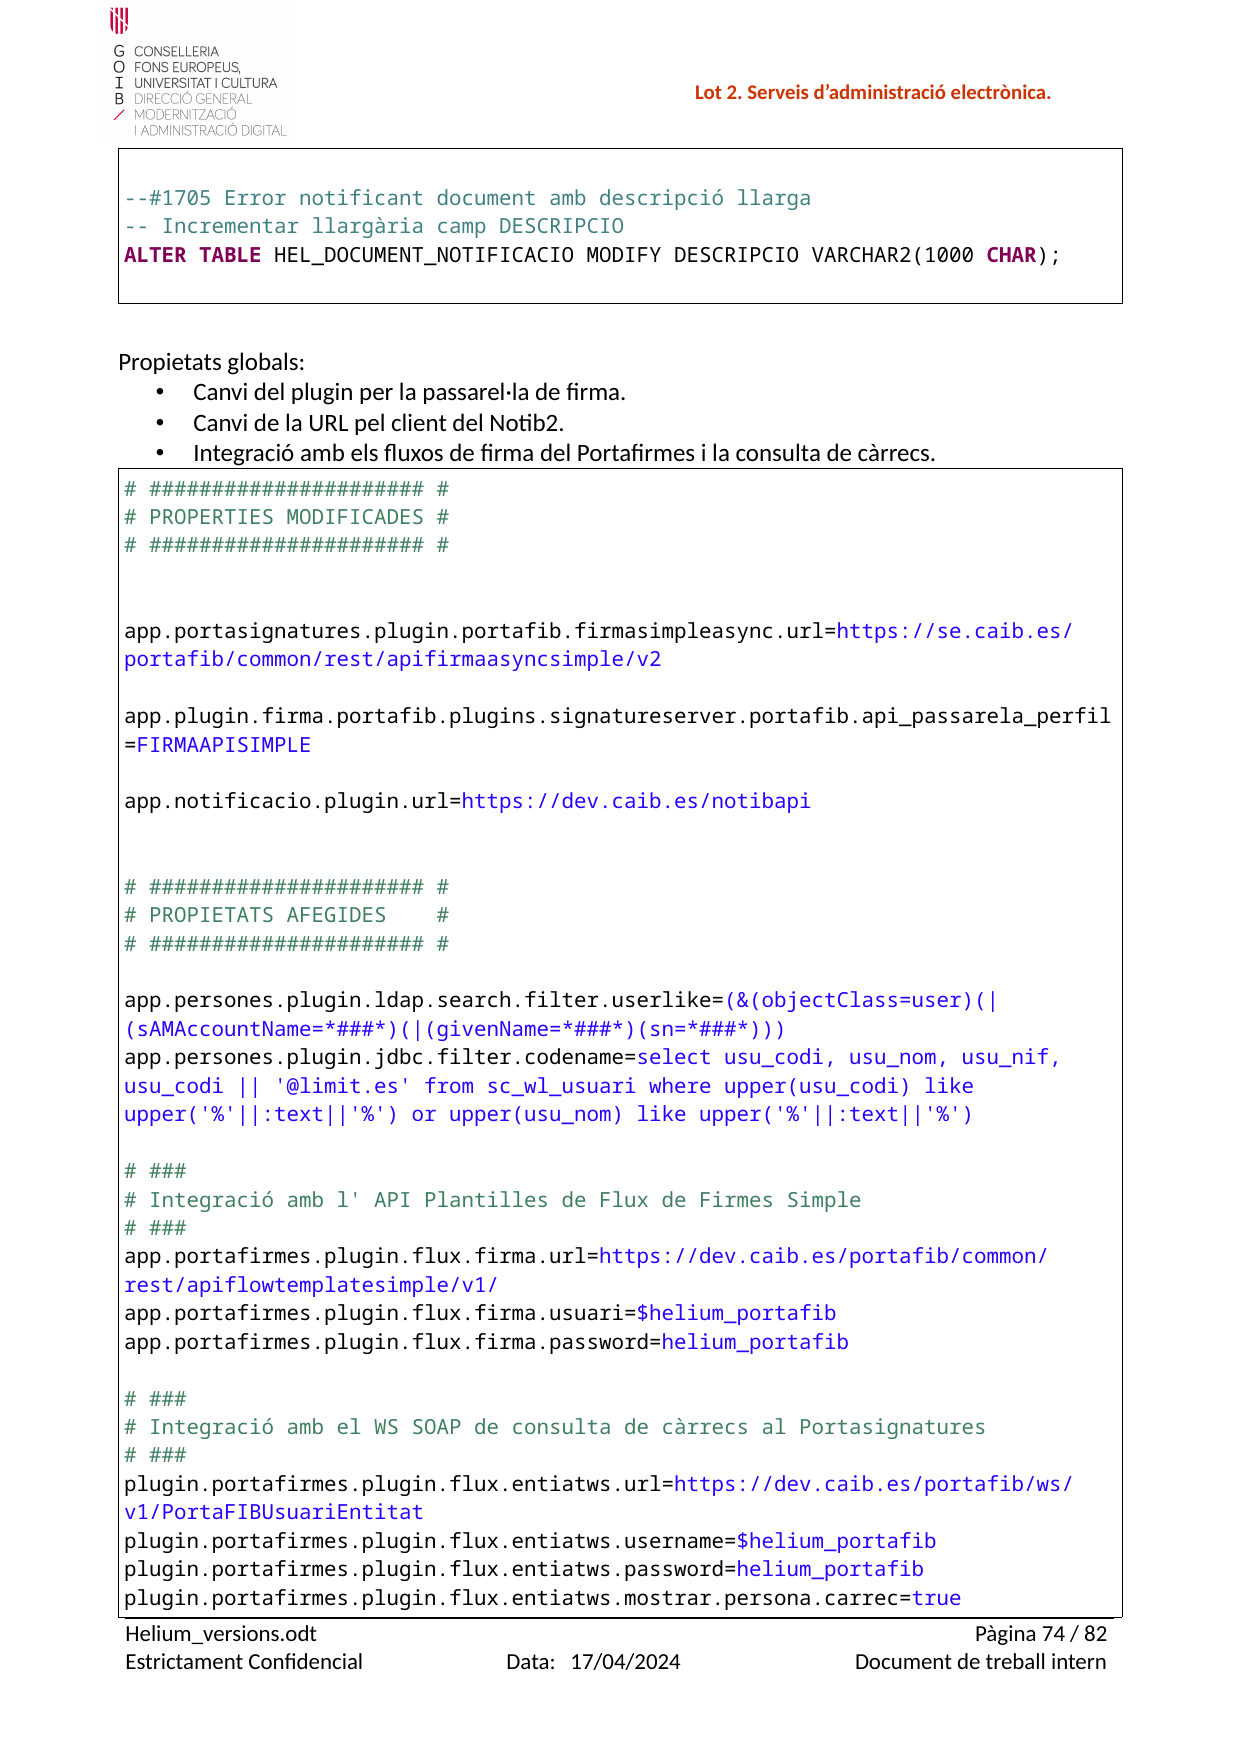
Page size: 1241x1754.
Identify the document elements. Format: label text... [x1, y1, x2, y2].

list Canvi de la URL pel client del Notib2. [156, 407, 1122, 437]
list Integració amb els fluxos de firma del Portafirmes i la consulta de càrrecs. [156, 437, 1122, 468]
picture [100, 0, 297, 144]
list Canvi del plugin per la passarel·la de firma. [156, 376, 1122, 407]
table_header # ###################### # # PROPERTIES MODIFICADES # # ###################### # app.portasignatures.plugin.portafib.firmasimpleasync.url=https://se.caib.es/portafib/common/rest/apifirmaasyncsimple/v2 app.plugin.firma.portafib.plugins.signatureserver.portafib.api_passarela_perfil=FIRMAAPISIMPLE app.notificacio.plugin.url=https://dev.caib.es/notibapi # ###################### # # PROPIETATS AFEGIDES # # ###################### # app.persones.plugin.ldap.search.filter.userlike=(&(objectClass=user)(|(sAMAccountName=*###*)(|(givenName=*###*)(sn=*###*))) app.persones.plugin.jdbc.filter.codename=select usu_codi, usu_nom, usu_nif, usu_codi || '@limit.es' from sc_wl_usuari where upper(usu_codi) like upper('%'||:text||'%') or upper(usu_nom) like upper('%'||:text||'%') # ### # Integració amb l' API Plantilles de Flux de Firmes Simple # ### app.portafirmes.plugin.flux.firma.url=https://dev.caib.es/portafib/common/rest/apiflowtemplatesimple/v1/ app.portafirmes.plugin.flux.firma.usuari=$helium_portafib app.portafirmes.plugin.flux.firma.password=helium_portafib # ### # Integració amb el WS SOAP de consulta de càrrecs al Portasignatures # ### plugin.portafirmes.plugin.flux.entiatws.url=https://dev.caib.es/portafib/ws/v1/PortaFIBUsuariEntitat plugin.portafirmes.plugin.flux.entiatws.username=$helium_portafib plugin.portafirmes.plugin.flux.entiatws.password=helium_portafib plugin.portafirmes.plugin.flux.entiatws.mostrar.persona.carrec=true [119, 469, 1122, 1617]
table_header --#1705 Error notificant document amb descripció llarga -- Incrementar llargària camp DESCRIPCIO ALTER TABLE HEL_DOCUMENT_NOTIFICACIO MODIFY DESCRIPCIO VARCHAR2(1000 CHAR); [119, 149, 1122, 302]
text Propietats globals: [118, 346, 1122, 376]
